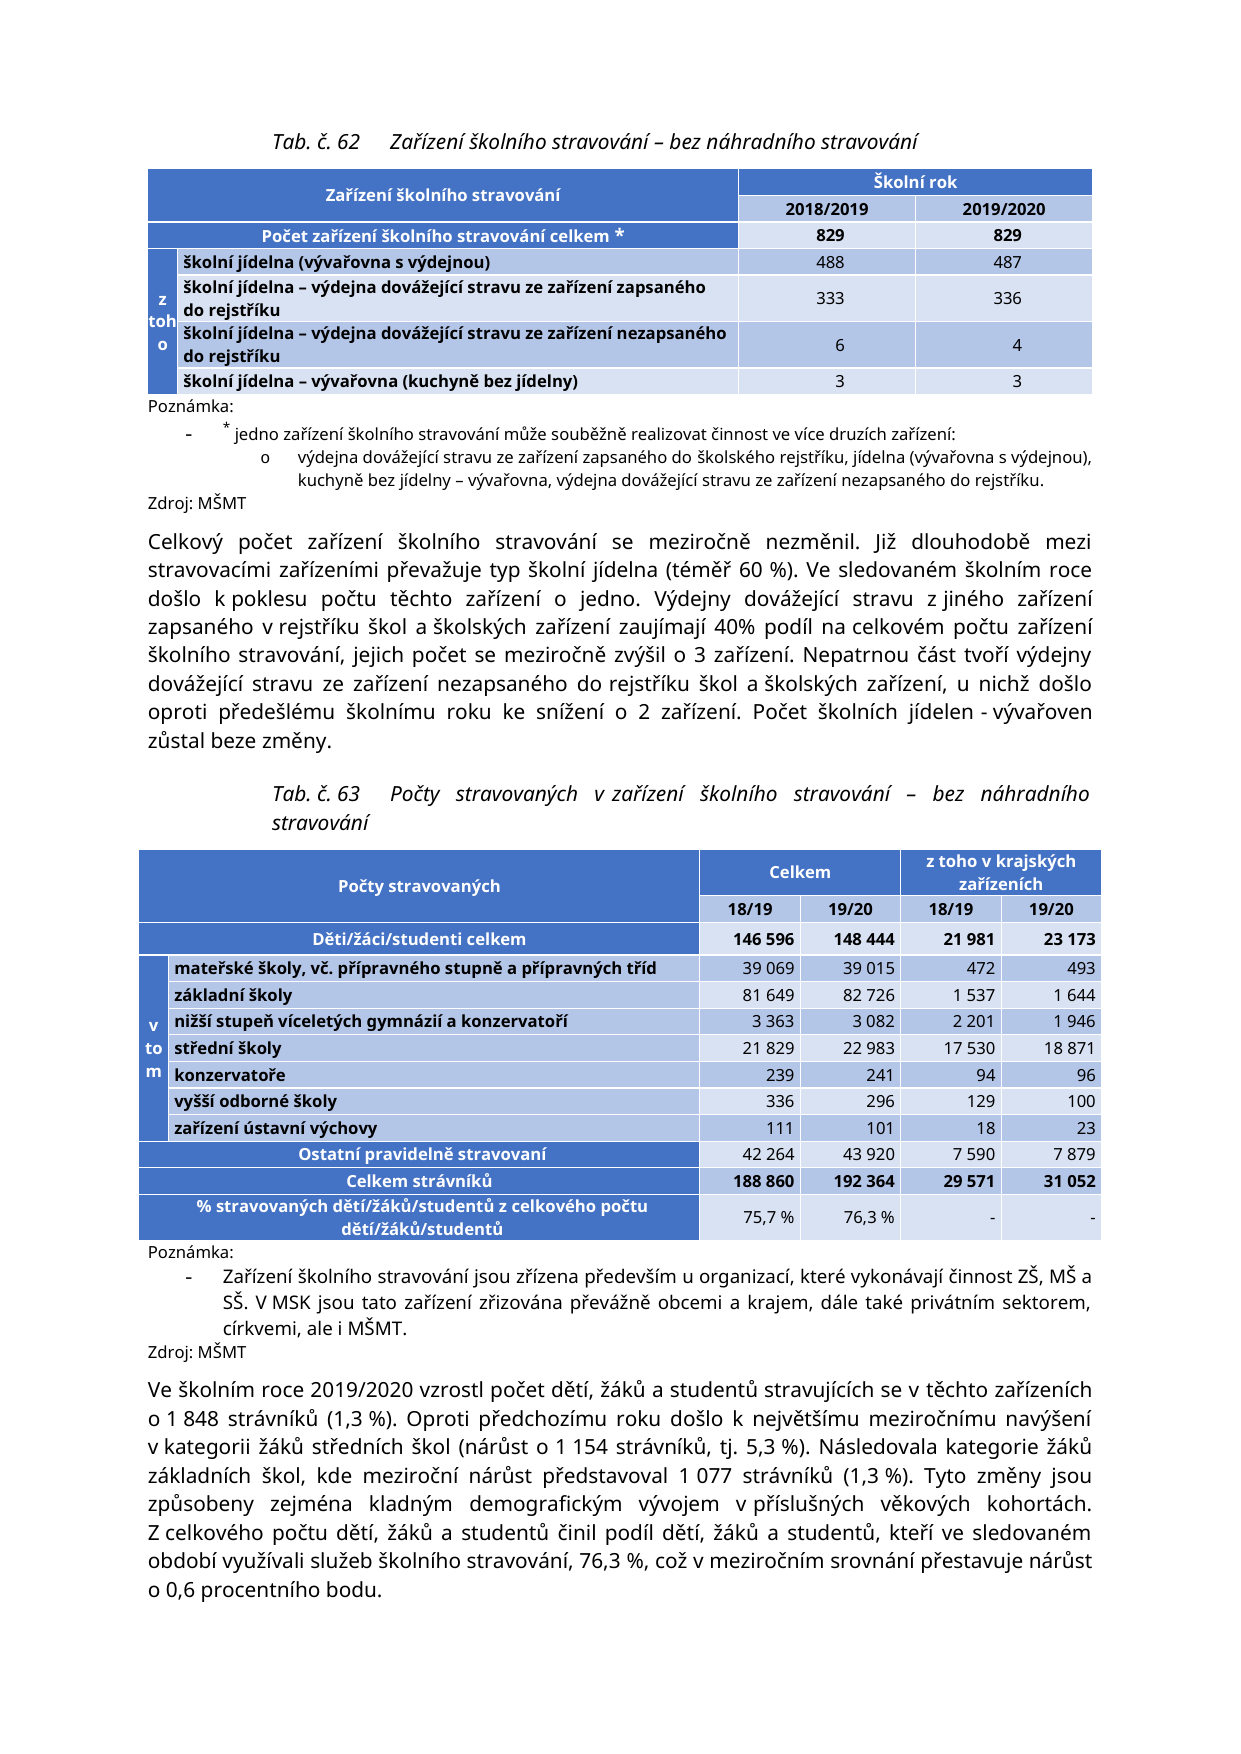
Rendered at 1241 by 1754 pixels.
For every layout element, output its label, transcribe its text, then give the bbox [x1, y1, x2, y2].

text Celkový počet zařízení školního stravování se meziročně nezměnil. Již dlouhodobě mezi stravovacími zařízeními převažuje typ školní jídelna (téměř 60 %). Ve sledovaném školním roce došlo k poklesu počtu těchto zařízení o jedno. Výdejny dovážející stravu z jiného zařízení zapsaného v rejstříku škol a školských zařízení zaujímají 40% podíl na celkovém počtu zařízení školního stravování, jejich počet se meziročně zvýšil o 3 zařízení. Nepatrnou část tvoří výdejny dovážející stravu ze zařízení nezapsaného do rejstříku škol a školských zařízení, u nichž došlo oproti předešlému školnímu roku ke snížení o 2 zařízení. Počet školních jídelen ‑ vývařoven zůstal beze změny. [148, 527, 1092, 754]
table_cell 18/19 [700, 896, 800, 922]
table_cell 239 [700, 1062, 800, 1087]
table_cell Počet zařízení školního stravování celkem * [148, 223, 738, 248]
text Poznámka: [148, 1241, 1092, 1264]
table_header Zařízení školního stravování [148, 169, 738, 221]
table_cell 42 264 [700, 1142, 800, 1167]
table_cell 148 444 [801, 923, 900, 954]
table_cell 493 [1002, 956, 1101, 981]
table_header Celkem [700, 850, 900, 895]
table_cell 43 920 [801, 1142, 900, 1167]
text Ve školním roce 2019/2020 vzrostl počet dětí, žáků a studentů stravujících se v těchto zařízeních o 1 848 strávníků (1,3 %). Oproti předchozímu roku došlo k největšímu meziročnímu navýšení v kategorii žáků středních škol (nárůst o 1 154 strávníků, tj. 5,3 %). Následovala kategorie žáků základních škol, kde meziroční nárůst představoval 1 077 strávníků (1,3 %). Tyto změny jsou způsobeny zejména kladným demografickým vývojem v příslušných věkových kohortách. Z celkového počtu dětí, žáků a studentů činil podíl dětí, žáků a studentů, kteří ve sledovaném období využívali služeb školního stravování, 76,3 %, což v meziročním srovnání přestavuje nárůst o 0,6 procentního bodu. [148, 1376, 1092, 1603]
text Zdroj: MŠMT [148, 1340, 1092, 1363]
list Zařízení školního stravování jsou zřízena především u organizací, které vykonávají činnost ZŠ, MŠ a SŠ. V MSK jsou tato zařízení zřizována převážně obcemi a krajem, dále také privátním sektorem, církvemi, ale i MŠMT. [185, 1264, 1092, 1340]
table_cell 3 [916, 369, 1092, 394]
table_cell Celkem strávníků [139, 1168, 699, 1194]
table_cell 188 860 [700, 1168, 800, 1194]
table_cell % stravovaných dětí/žáků/studentů z celkového počtu dětí/žáků/studentů [139, 1195, 699, 1240]
table_cell 2 201 [901, 1009, 1001, 1034]
table_cell střední školy [169, 1035, 699, 1061]
text Poznámka: [148, 395, 1092, 418]
list Počty stravovaných v zařízení školního stravování – bez náhradního stravování [272, 779, 1092, 836]
table_cell školní jídelna (vývařovna s výdejnou) [178, 249, 738, 274]
table_cell 296 [801, 1089, 900, 1114]
table_cell 101 [801, 1115, 900, 1141]
table_cell 17 530 [901, 1035, 1001, 1061]
table_cell 488 [739, 249, 915, 274]
table_cell 333 [739, 276, 915, 321]
table_cell 7 879 [1002, 1142, 1101, 1167]
table_cell konzervatoře [169, 1062, 699, 1087]
table_cell základní školy [169, 982, 699, 1008]
table_cell 19/20 [1002, 896, 1101, 922]
table_cell - [901, 1195, 1001, 1240]
table_cell 829 [739, 223, 915, 248]
list Zařízení školního stravování – bez náhradního stravování [272, 127, 1092, 156]
table_cell 6 [739, 322, 915, 367]
table_cell 18 871 [1002, 1035, 1101, 1061]
table_cell vyšší odborné školy [169, 1089, 699, 1114]
table_cell 2018/2019 [739, 196, 915, 221]
table_cell 4 [916, 322, 1092, 367]
table_cell školní jídelna – výdejna dovážející stravu ze zařízení zapsaného do rejstříku [178, 276, 738, 321]
table_cell 7 590 [901, 1142, 1001, 1167]
table_header z toho v krajských zařízeních [901, 850, 1101, 895]
table_cell 18/19 [901, 896, 1001, 922]
table_cell 1 946 [1002, 1009, 1101, 1034]
table_cell 21 829 [700, 1035, 800, 1061]
table_cell zařízení ústavní výchovy [169, 1115, 699, 1141]
table_cell školní jídelna – vývařovna (kuchyně bez jídelny) [178, 369, 738, 394]
table_cell nižší stupeň víceletých gymnázií a konzervatoří [169, 1009, 699, 1034]
table_cell 1 537 [901, 982, 1001, 1008]
table_cell 19/20 [801, 896, 900, 922]
table_cell 94 [901, 1062, 1001, 1087]
table_cell 336 [700, 1089, 800, 1114]
text Zdroj: MŠMT [148, 492, 1092, 514]
table_cell 472 [901, 956, 1001, 981]
table_cell 192 364 [801, 1168, 900, 1194]
table_cell v tom [139, 956, 168, 1141]
table_cell 96 [1002, 1062, 1101, 1087]
table_header Počty stravovaných [139, 850, 699, 922]
table_cell 487 [916, 249, 1092, 274]
table_cell mateřské školy, vč. přípravného stupně a přípravných tříd [169, 956, 699, 981]
table_cell 39 069 [700, 956, 800, 981]
table_cell 336 [916, 276, 1092, 321]
table_cell 22 983 [801, 1035, 900, 1061]
table_cell 1 644 [1002, 982, 1101, 1008]
table_cell 29 571 [901, 1168, 1001, 1194]
table_cell 39 015 [801, 956, 900, 981]
table_cell 76,3 % [801, 1195, 900, 1240]
list * jedno zařízení školního stravování může souběžně realizovat činnost ve více druzích zařízení: [185, 418, 1092, 446]
table_cell 21 981 [901, 923, 1001, 954]
table_cell 829 [916, 223, 1092, 248]
table_cell 111 [700, 1115, 800, 1141]
table_cell školní jídelna – výdejna dovážející stravu ze zařízení nezapsaného do rejstříku [178, 322, 738, 367]
table_cell 241 [801, 1062, 900, 1087]
table_cell 3 363 [700, 1009, 800, 1034]
table_cell - [1002, 1195, 1101, 1240]
table_cell 82 726 [801, 982, 900, 1008]
table_cell 129 [901, 1089, 1001, 1114]
table_cell 18 [901, 1115, 1001, 1141]
table_cell 31 052 [1002, 1168, 1101, 1194]
table_cell 2019/2020 [916, 196, 1092, 221]
table_cell Ostatní pravidelně stravovaní [139, 1142, 699, 1167]
table_cell Děti/žáci/studenti celkem [139, 923, 699, 954]
table_cell 75,7 % [700, 1195, 800, 1240]
table_cell 146 596 [700, 923, 800, 954]
table_cell 100 [1002, 1089, 1101, 1114]
table_cell 23 173 [1002, 923, 1101, 954]
table_cell 81 649 [700, 982, 800, 1008]
table_cell 3 082 [801, 1009, 900, 1034]
list výdejna dovážející stravu ze zařízení zapsaného do školského rejstříku, jídelna (vývařovna s výdejnou), kuchyně bez jídelny – vývařovna, výdejna dovážející stravu ze zařízení nezapsaného do rejstříku. [260, 446, 1092, 492]
table_cell 23 [1002, 1115, 1101, 1141]
table_cell z toho [148, 249, 177, 394]
table_header Školní rok [739, 169, 1092, 195]
table_cell 3 [739, 369, 915, 394]
